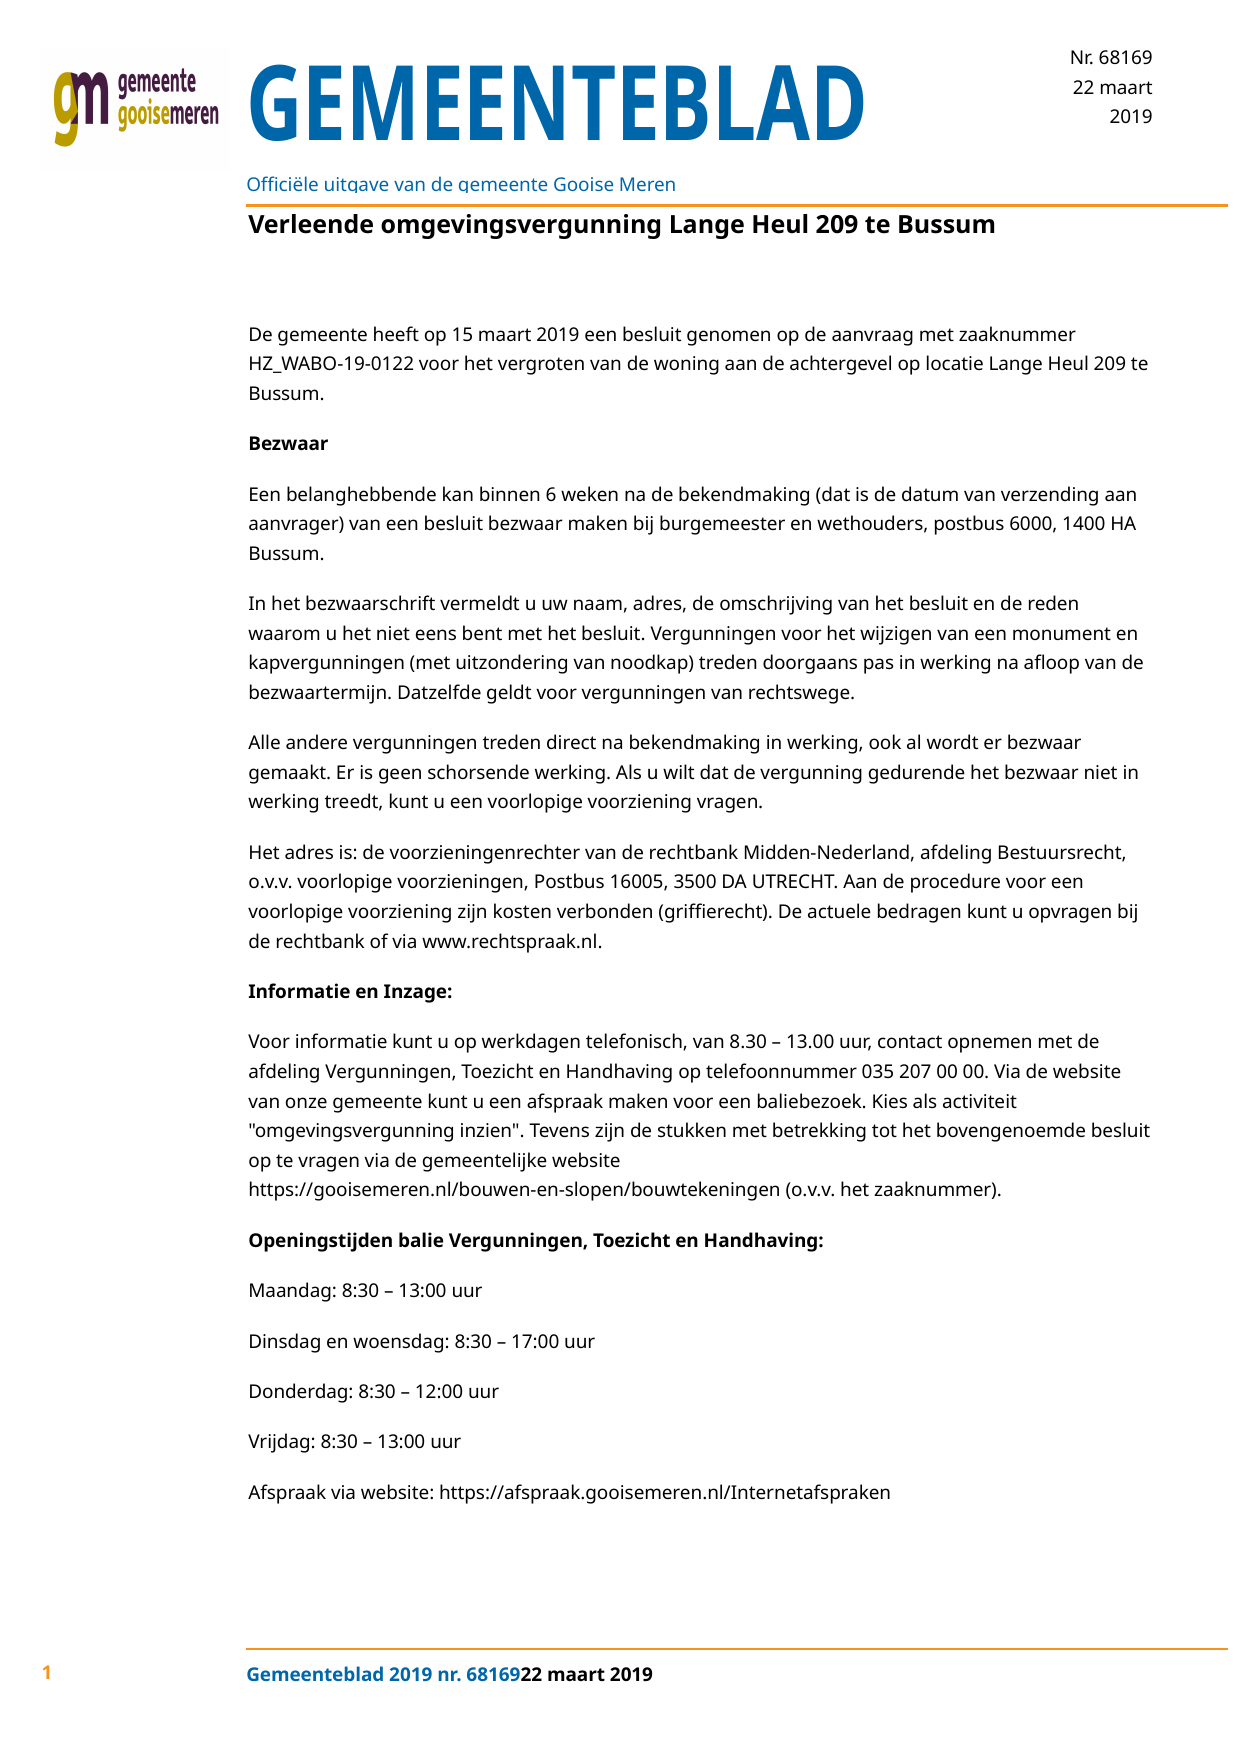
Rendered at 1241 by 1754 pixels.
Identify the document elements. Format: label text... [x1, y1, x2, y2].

text Donderdag: 8:30 – 12:00 uur [248, 1378, 1152, 1404]
text Verleende omgevingsvergunning Lange Heul 209 te Bussum [248, 207, 1152, 241]
text De gemeente heeft op 15 maart 2019 een besluit genomen op de aanvraag met zaaknummer HZ_WABO-19-0122 voor het vergroten van de woning aan de achtergevel op locatie Lange Heul 209 te Bussum. [248, 321, 1152, 406]
text Afspraak via website: https://afspraak.gooisemeren.nl/Internetafspraken [248, 1479, 1152, 1505]
text Een belanghebbende kan binnen 6 weken na de bekendmaking (dat is de datum van verzending aan aanvrager) van een besluit bezwaar maken bij burgemeester en wethouders, postbus 6000, 1400 HA Bussum. [248, 481, 1152, 566]
text In het bezwaarschrift vermeldt u uw naam, adres, de omschrijving van het besluit en de reden waarom u het niet eens bent met het besluit. Vergunningen voor het wijzigen van een monument en kapvergunningen (met uitzondering van noodkap) treden doorgaans pas in werking na afloop van de bezwaartermijn. Datzelfde geldt voor vergunningen van rechtswege. [248, 590, 1152, 705]
text Maandag: 8:30 – 13:00 uur [248, 1277, 1152, 1303]
text Het adres is: de voorzieningenrechter van de rechtbank Midden-Nederland, afdeling Bestuursrecht, o.v.v. voorlopige voorzieningen, Postbus 16005, 3500 DA UTRECHT. Aan de procedure voor een voorlopige voorziening zijn kosten verbonden (griffierecht). De actuele bedragen kunt u opvragen bij de rechtbank of via www.rechtspraak.nl. [248, 839, 1152, 953]
text Informatie en Inzage: [248, 978, 1152, 1004]
text Openingstijden balie Vergunningen, Toezicht en Handhaving: [248, 1227, 1152, 1253]
text Vrijdag: 8:30 – 13:00 uur [248, 1429, 1152, 1454]
text Bezwaar [248, 430, 1152, 456]
picture [41, 47, 231, 172]
text Voor informatie kunt u op werkdagen telefonisch, van 8.30 – 13.00 uur, contact opnemen met de afdeling Vergunningen, Toezicht en Handhaving op telefoonnummer 035 207 00 00. Via de website van onze gemeente kunt u een afspraak maken voor een baliebezoek. Kies als activiteit "omgevingsvergunning inzien". Tevens zijn de stukken met betrekking tot het bovengenoemde besluit op te vragen via de gemeentelijke website https://gooisemeren.nl/bouwen-en-slopen/bouwtekeningen (o.v.v. het zaaknummer). [248, 1029, 1152, 1202]
text Dinsdag en woensdag: 8:30 – 17:00 uur [248, 1328, 1152, 1353]
text Alle andere vergunningen treden direct na bekendmaking in werking, ook al wordt er bezwaar gemaakt. Er is geen schorsende werking. Als u wilt dat de vergunning gedurende het bezwaar niet in werking treedt, kunt u een voorlopige voorziening vragen. [248, 729, 1152, 814]
